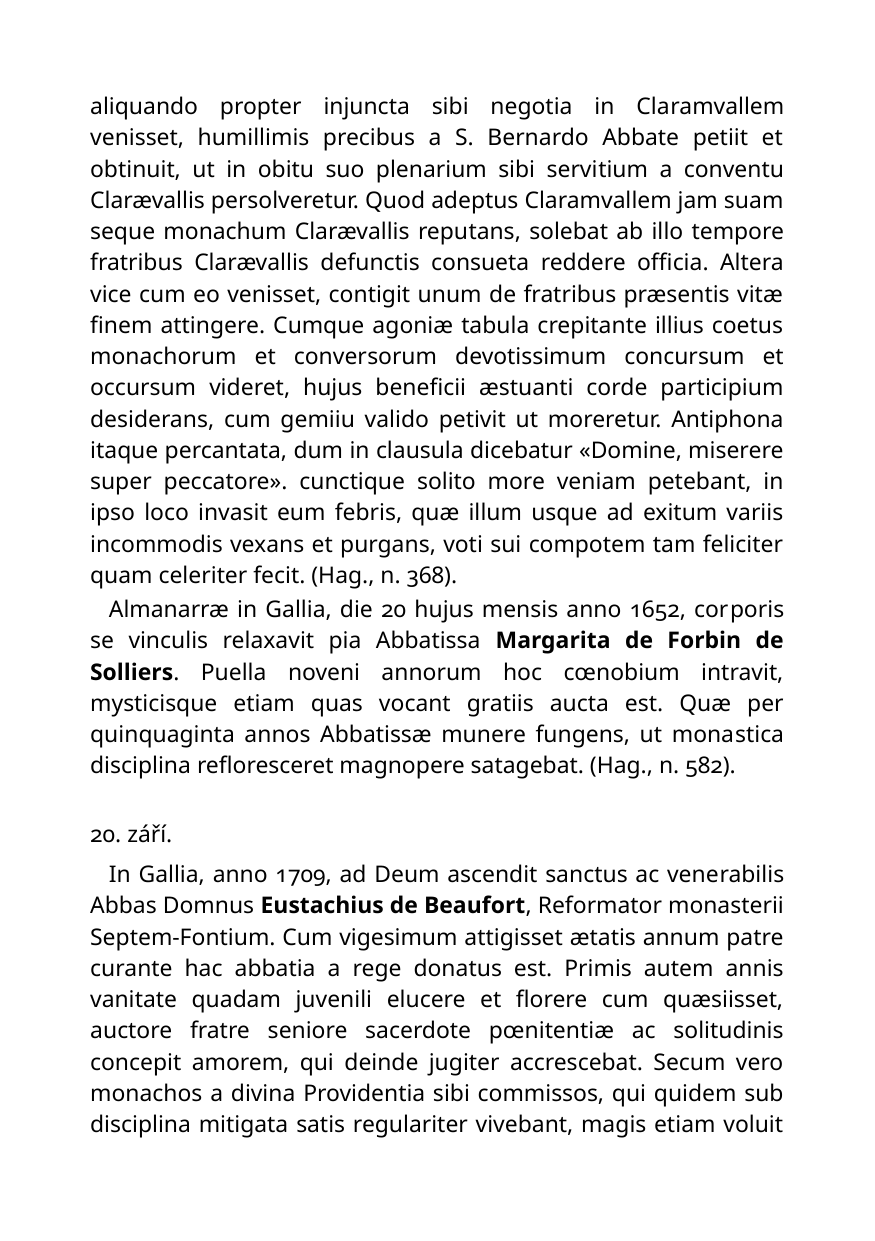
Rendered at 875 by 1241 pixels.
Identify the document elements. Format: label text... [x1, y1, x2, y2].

text In Gallia, anno 1709, ad Deum ascendit sanctus ac vene­rabilis Abbas Domnus Eustachius de Beaufort, Reformator monasterii Septem-Fontium. Cum vigesimum attigisset ætatis annum patre curante hac abbatia a rege donatus est. Primis autem annis vanitate quadam juvenili elucere et florere cum quæsiisset, auctore fratre seniore sacerdote pœnitentiæ ac solitudinis concepit amorem, qui deinde jugiter accrescebat. Secum vero monachos a divina Providentia sibi commissos, qui quidem sub disciplina mitigata satis regulariter vivebant, magis etiam voluit [90, 858, 784, 1139]
text 20. září. [90, 818, 784, 849]
text aliquando propter injuncta sibi negotia in Cla­ramvallem venisset, humillimis precibus a S. Bernardo Abbate petiit et obtinuit, ut in obitu suo plenarium sibi servi­tium a conventu Clarævallis persolveretur. Quod adeptus Claramvallem jam suam seque monachum Clarævallis repu­tans, solebat ab illo tempore fratribus Clarævallis defunctis consueta reddere officia. Altera vice cum eo venisset, contigit unum de fratribus præsentis vitæ finem attingere. Cumque agoniæ tabula crepitante illius coetus monachorum et conver­sorum devotissimum concursum et occursum videret, hujus beneficii æstuanti corde participium desiderans, cum gemiiu valido petivit ut moreretur. Antiphona itaque percantata, dum in clausula dicebatur «Domine, miserere super peccatore». cunctique solito more veniam petebant, in ipso loco invasit eum febris, quæ illum usque ad exitum variis incommodis vexans et purgans, voti sui compotem tam feliciter quam celeriter fecit. (Hag., n. 368). [90, 90, 784, 590]
text Almanarræ in Gallia, die 20 hujus mensis anno 1652, cor­poris se vinculis relaxavit pia Abbatissa Margarita de Forbin de Solliers. Puella noveni annorum hoc cœnobium intravit, mysticisque etiam quas vocant gratiis aucta est. Quæ per quinquaginta annos Abbatissæ munere fungens, ut mona­stica disciplina refloresceret magnopere satagebat. (Hag., n. 582). [90, 593, 784, 781]
